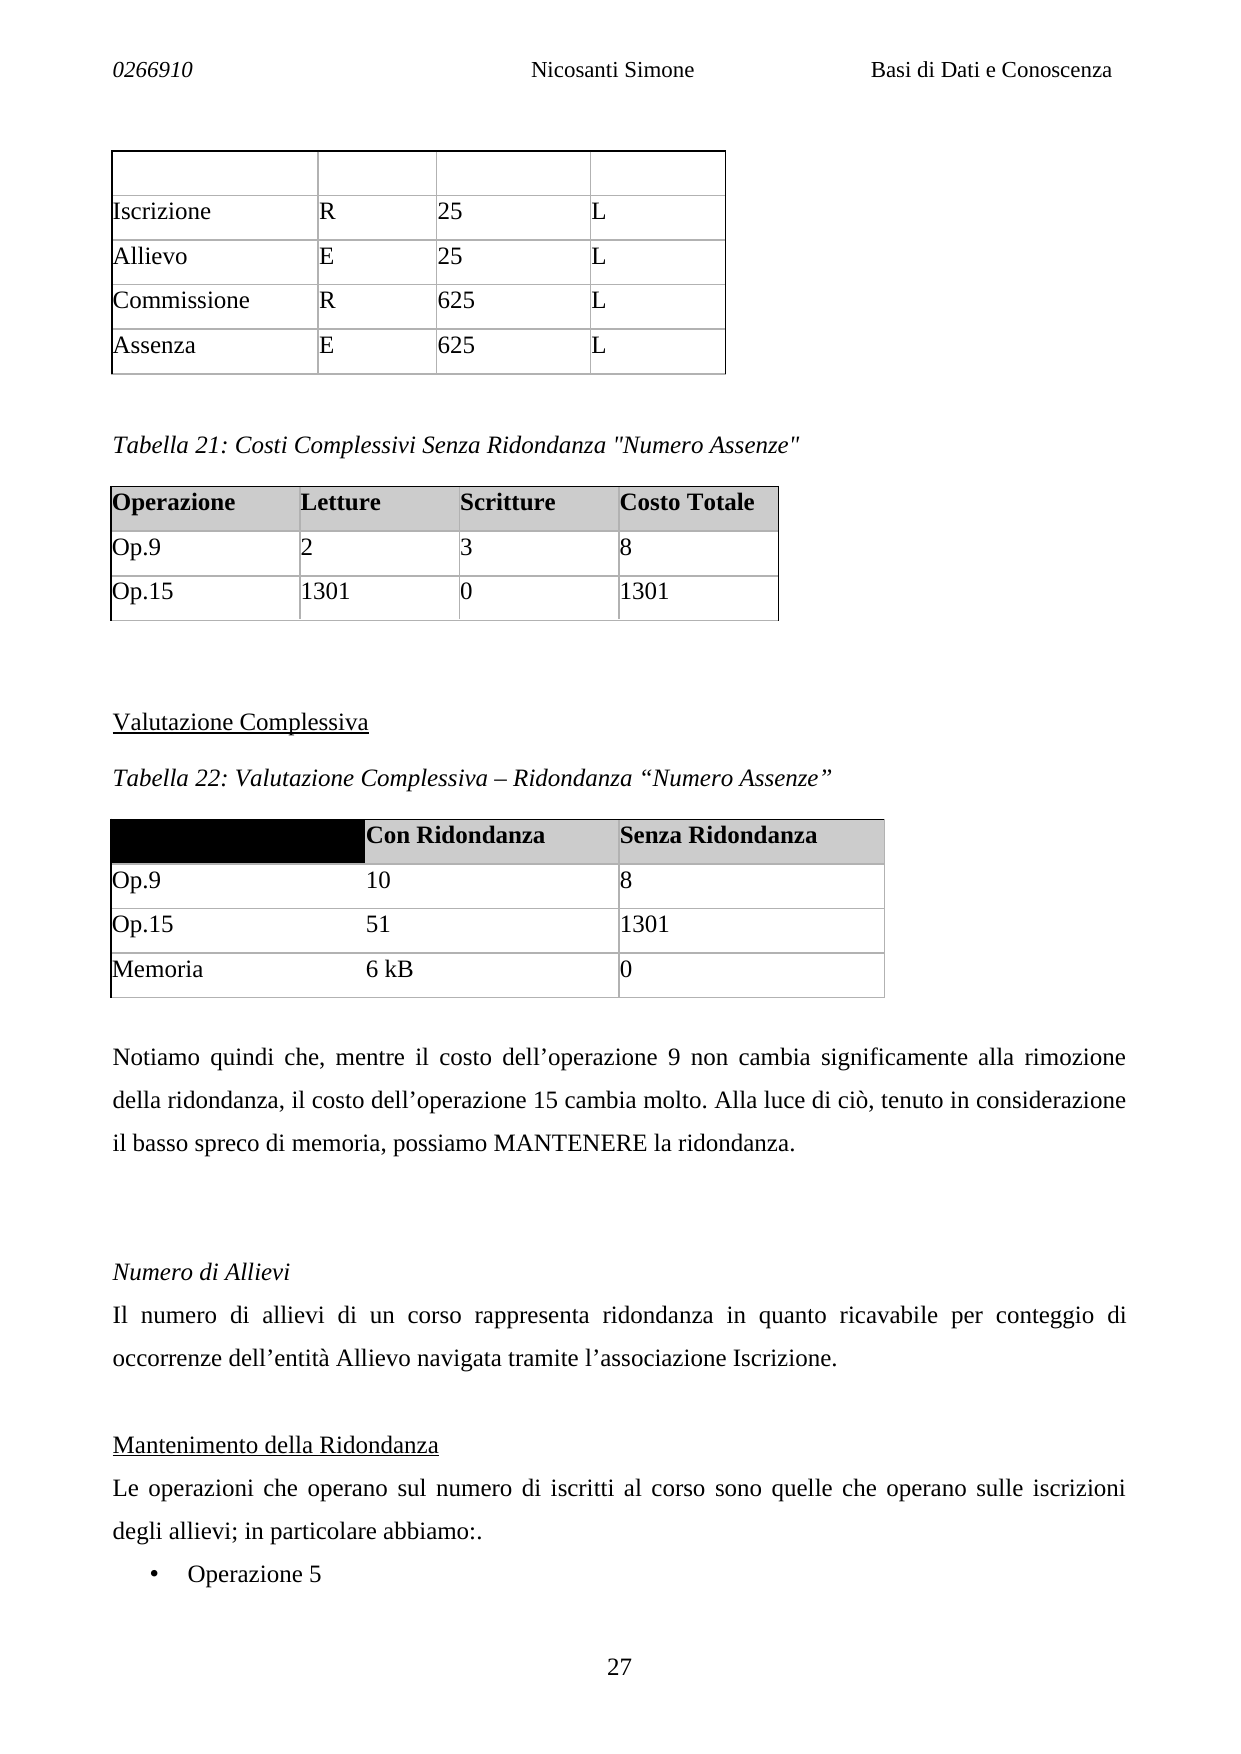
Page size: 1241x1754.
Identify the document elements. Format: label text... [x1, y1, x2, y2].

table_header Scritture [460, 487, 618, 530]
table_header [112, 820, 365, 863]
table_cell 2 [301, 532, 459, 575]
table_header Senza Ridondanza [620, 820, 884, 863]
table_cell Op.9 [112, 532, 299, 575]
table_cell Assenza [113, 330, 317, 373]
table_cell Memoria [112, 954, 365, 997]
text Tabella 22: Valutazione Complessiva – Ridondanza “Numero Assenze” [112, 763, 1128, 792]
table_cell 51 [365, 909, 618, 952]
table_header Letture [301, 487, 459, 530]
table_cell 625 [437, 330, 590, 373]
table_header Operazione [112, 487, 299, 530]
text Numero di Allievi [112, 1257, 1128, 1286]
table_cell 25 [437, 196, 590, 239]
table_cell E [319, 241, 436, 284]
table_cell Allievo [113, 241, 317, 284]
table_cell 0 [460, 577, 618, 619]
table_cell 1301 [620, 909, 884, 952]
table_cell R [319, 285, 436, 328]
table_cell 8 [620, 865, 884, 908]
text Mantenimento della Ridondanza [112, 1430, 1128, 1458]
table_cell R [319, 196, 436, 239]
table_header Con Ridondanza [365, 820, 618, 863]
table_cell L [591, 196, 725, 239]
table_cell Op.9 [112, 865, 365, 908]
table_cell 0 [620, 954, 884, 997]
text Il numero di allievi di un corso rappresenta ridondanza in quanto ricavabile per conteggio di occorrenze dell’entità Allievo navigata tramite l’associazione Iscrizione. [112, 1300, 1128, 1372]
table_cell [113, 152, 317, 194]
table_cell [591, 152, 725, 194]
list Operazione 5 [150, 1559, 1128, 1588]
table_cell 1301 [301, 577, 459, 619]
table_cell 8 [620, 532, 778, 575]
table_cell 25 [437, 241, 590, 284]
text Valutazione Complessiva [112, 707, 1128, 736]
text Tabella 21: Costi Complessivi Senza Ridondanza "Numero Assenze" [112, 430, 1128, 459]
table_cell [437, 152, 590, 194]
table_header Costo Totale [620, 487, 778, 530]
table_cell 3 [460, 532, 618, 575]
table_cell L [591, 285, 725, 328]
table_cell Iscrizione [113, 196, 317, 239]
table_cell Op.15 [112, 577, 299, 619]
table_cell 625 [437, 285, 590, 328]
table_cell 10 [365, 865, 618, 908]
text Notiamo quindi che, mentre il costo dell’operazione 9 non cambia significamente alla rimozione della ridondanza, il costo dell’operazione 15 cambia molto. Alla luce di ciò, tenuto in considerazione il basso spreco di memoria, possiamo MANTENERE la ridondanza. [112, 1042, 1128, 1157]
table_cell Op.15 [112, 909, 365, 952]
table_cell [319, 152, 436, 194]
table_cell 1301 [620, 577, 778, 619]
table_cell E [319, 330, 436, 373]
table_cell 6 kB [365, 954, 618, 997]
table_cell L [591, 330, 725, 373]
table_cell Commissione [113, 285, 317, 328]
text Le operazioni che operano sul numero di iscritti al corso sono quelle che operano sulle iscrizioni degli allievi; in particolare abbiamo:. [112, 1473, 1128, 1545]
table_cell L [591, 241, 725, 284]
